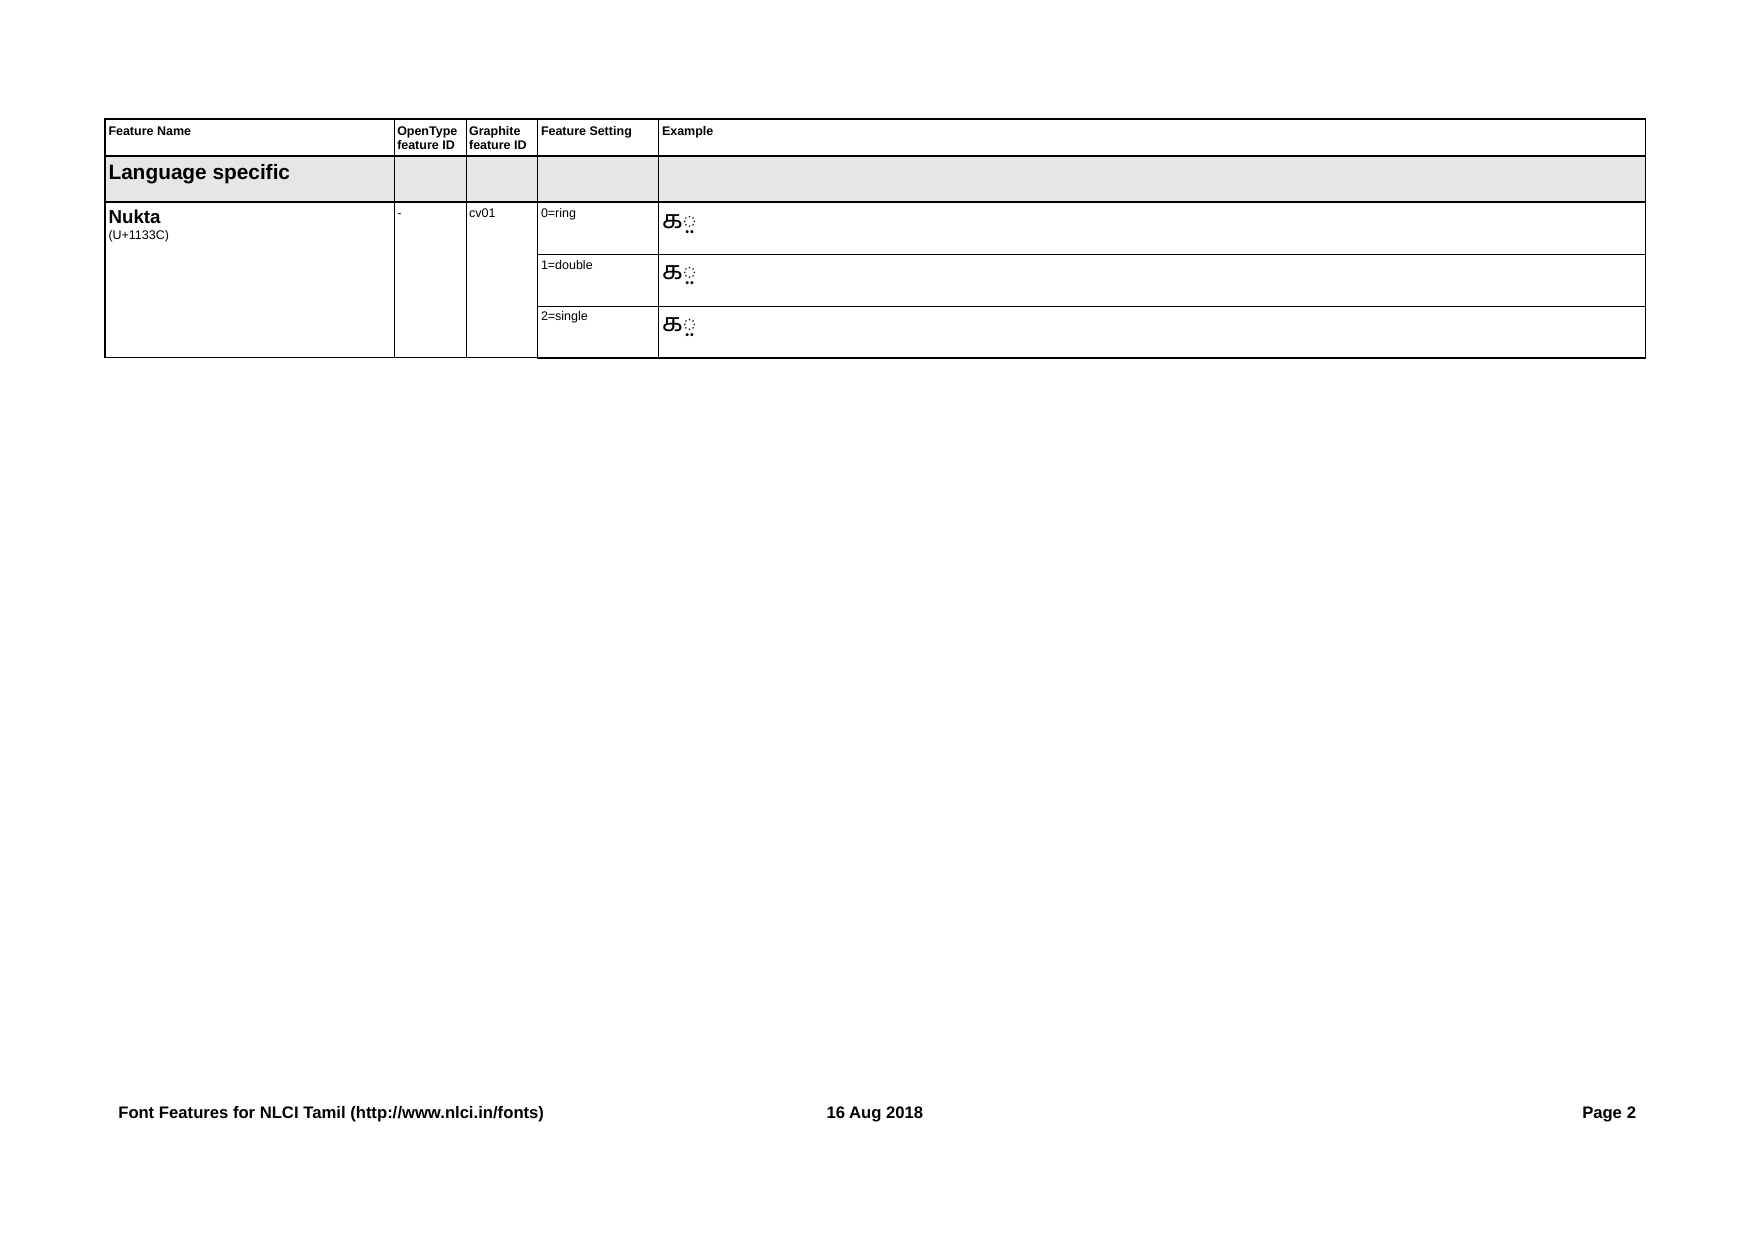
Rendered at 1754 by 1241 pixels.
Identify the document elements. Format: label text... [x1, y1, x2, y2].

table_cell க𑌼 [659, 203, 1645, 254]
table_cell cv01 [467, 203, 537, 357]
table_header OpenType feature ID [395, 120, 466, 155]
table_cell - [395, 203, 466, 357]
table_cell [538, 157, 658, 201]
table_cell 1=double [538, 255, 658, 306]
table_cell Language specific [106, 157, 394, 201]
table_cell க𑌼 [659, 307, 1645, 357]
table_header Graphite feature ID [467, 120, 537, 155]
table_cell [395, 157, 466, 201]
table_cell [659, 157, 1645, 201]
table_cell க𑌼 [659, 255, 1645, 306]
table_cell Nukta (U+1133C) [106, 203, 394, 357]
table_cell 0=ring [538, 203, 658, 254]
table_header Feature Setting [538, 120, 658, 155]
table_cell [467, 157, 537, 201]
table_header Example [659, 120, 1645, 155]
table_cell 2=single [538, 307, 658, 357]
table_header Feature Name [106, 120, 394, 155]
